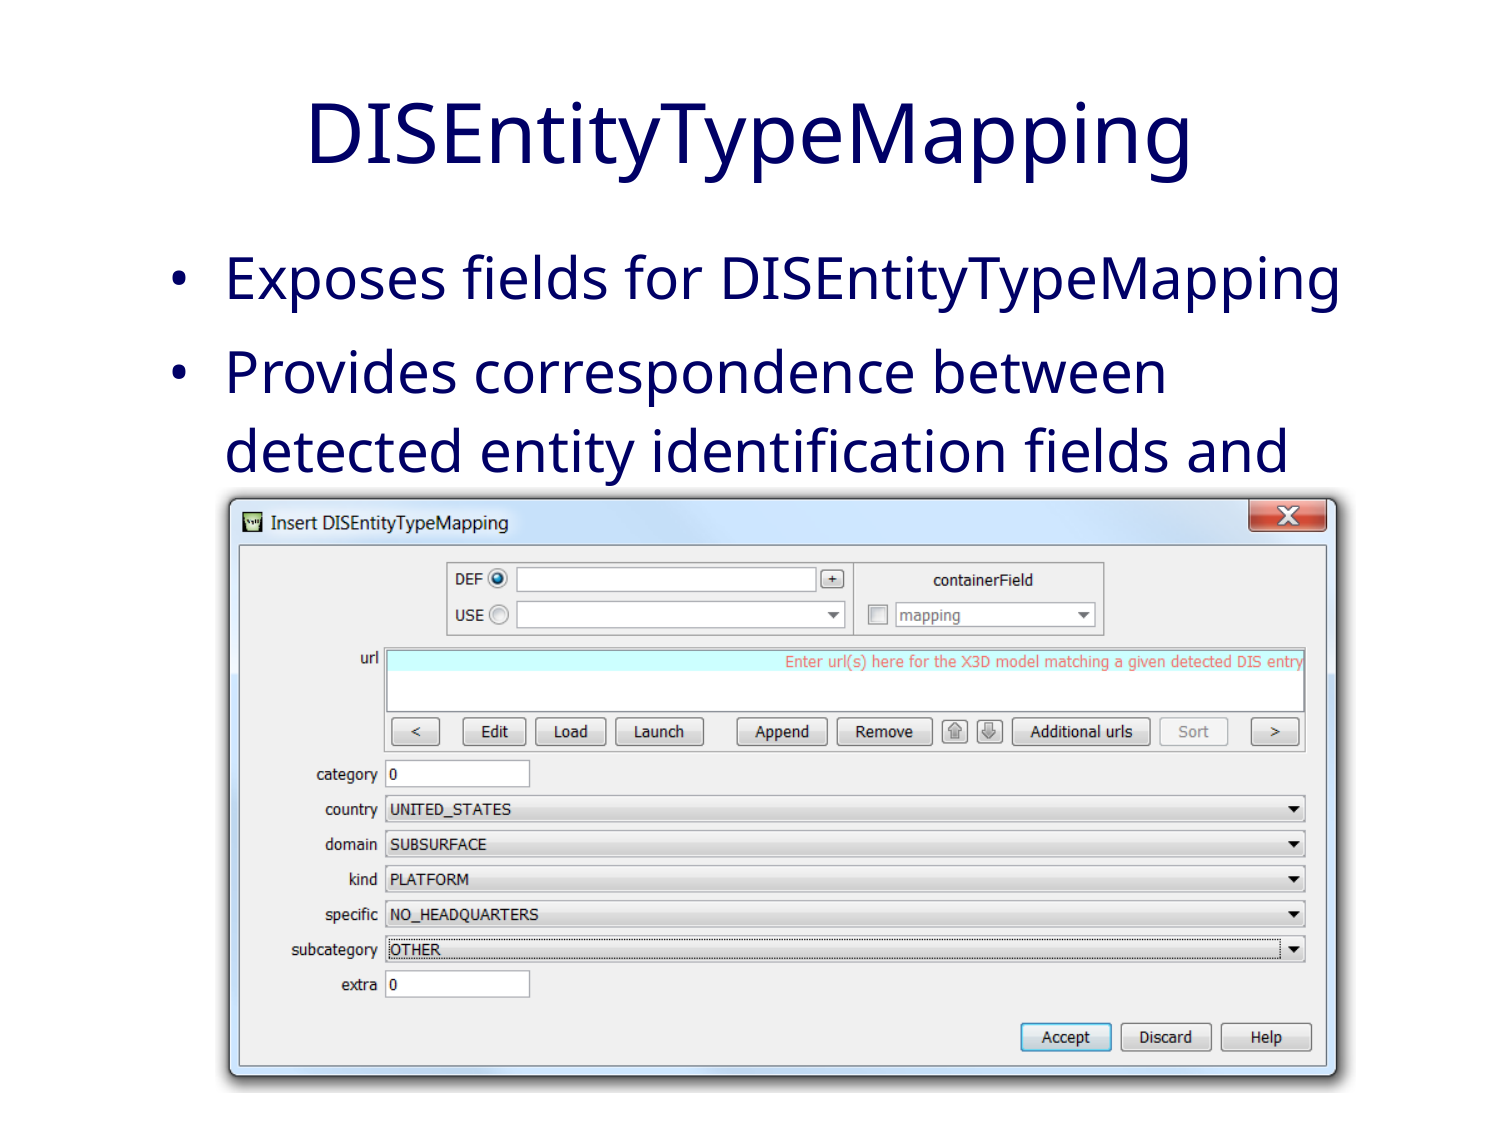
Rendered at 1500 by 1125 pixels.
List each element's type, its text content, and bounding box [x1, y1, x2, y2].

picture [215, 487, 1356, 1093]
title DISEntityTypeMapping [112, 37, 1388, 226]
list Exposes fields for DISEntityTypeMapping Provides correspondence between detected entity identification fields and X3D models [112, 237, 1388, 986]
